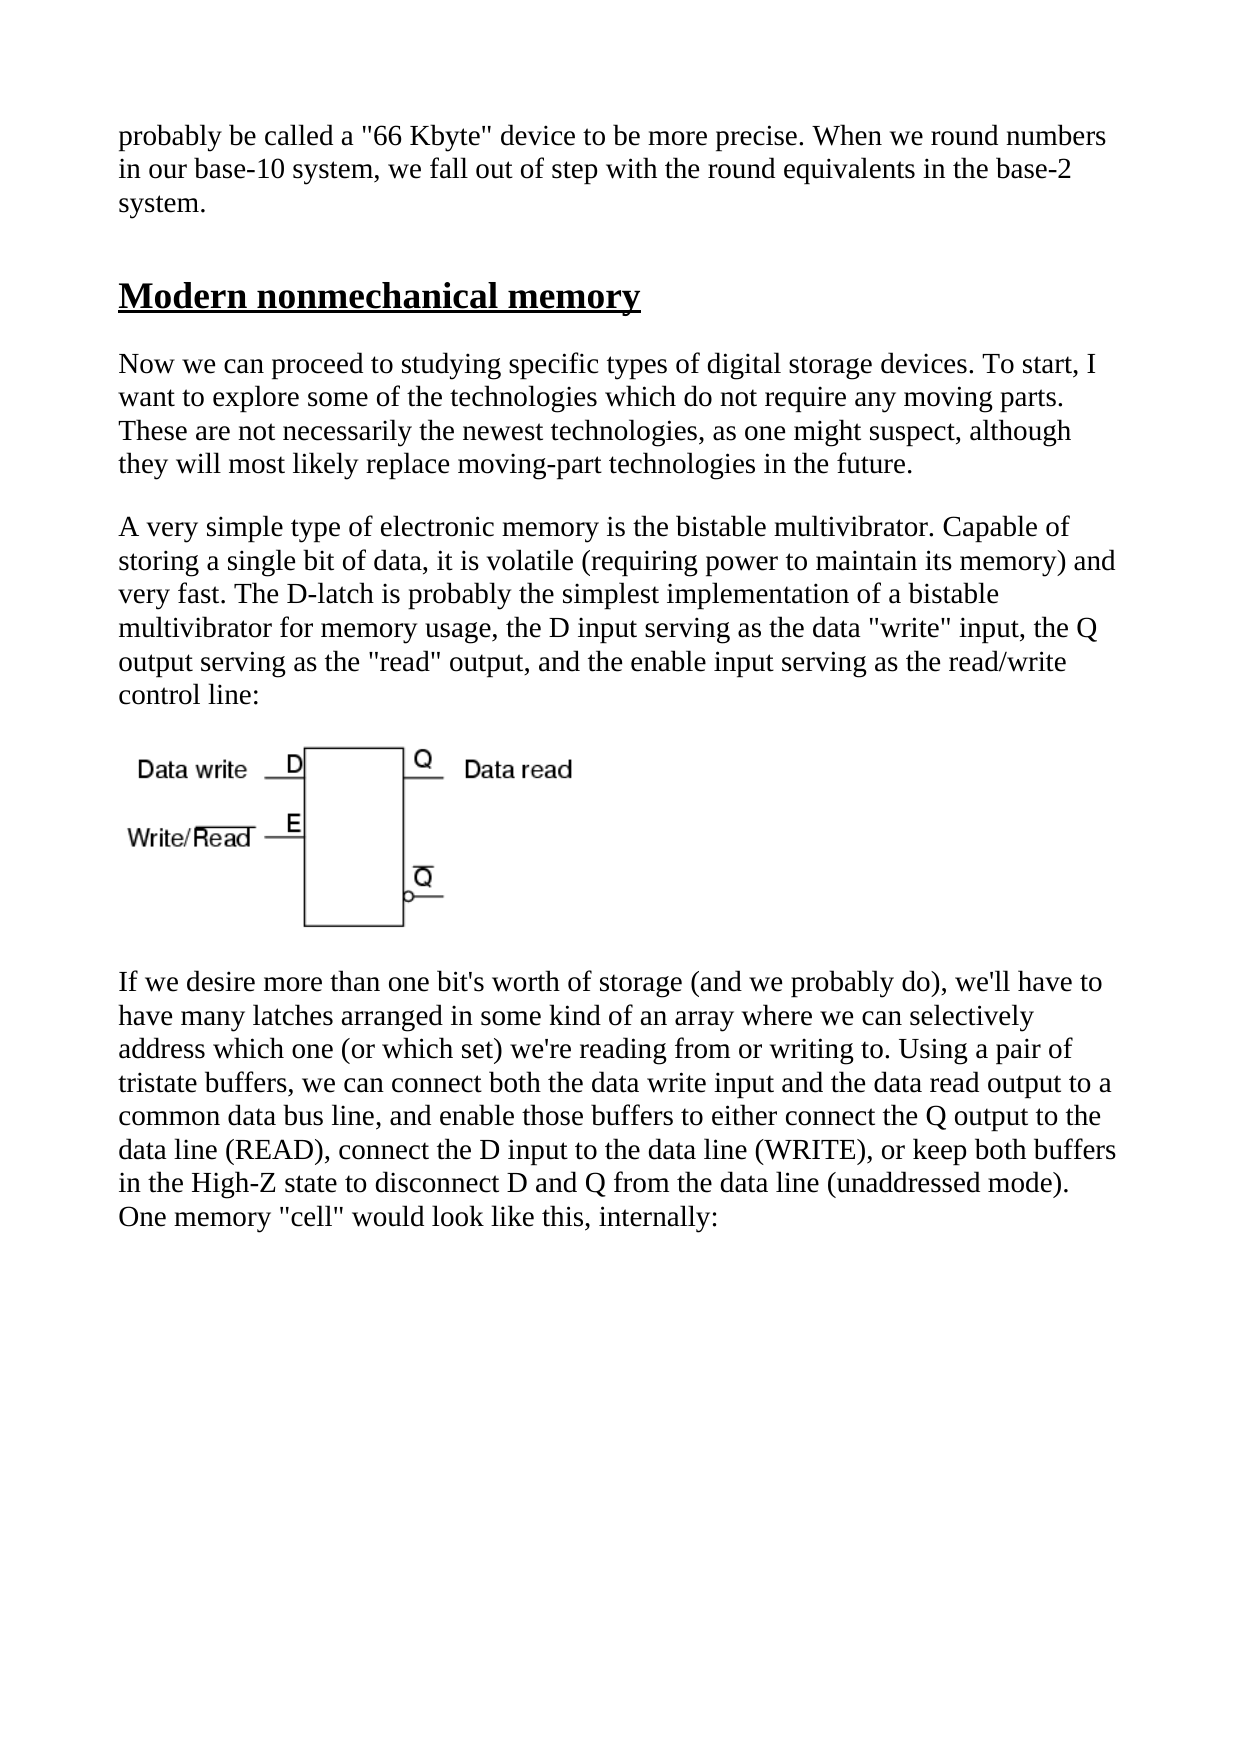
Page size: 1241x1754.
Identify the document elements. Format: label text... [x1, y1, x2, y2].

text If we desire more than one bit's worth of storage (and we probably do), we'll have to have many latches arranged in some kind of an array where we can selectively address which one (or which set) we're reading from or writing to. Using a pair of tristate buffers, we can connect both the data write input and the data read output to a common data bus line, and enable those buffers to either connect the Q output to the data line (READ), connect the D input to the data line (WRITE), or keep both buffers in the High-Z state to disconnect D and Q from the data line (unaddressed mode). One memory "cell" would look like this, internally: [118, 964, 1122, 1233]
text probably be called a "66 Kbyte" device to be more precise. When we round numbers in our base-10 system, we fall out of step with the round equivalents in the base-2 system. [118, 118, 1122, 219]
text A very simple type of electronic memory is the bistable multivibrator. Capable of storing a single bit of data, it is volatile (requiring power to maintain its memory) and very fast. The D-latch is probably the simplest implementation of a bistable multivibrator for memory usage, the D input serving as the data "write" input, the Q output serving as the "read" output, and the enable input serving as the read/write control line: [118, 509, 1122, 711]
subtitle Modern nonmechanical memory [118, 273, 1122, 316]
text Now we can proceed to studying specific types of digital storage devices. To start, I want to explore some of the technologies which do not require any moving parts. These are not necessarily the newest technologies, as one might suspect, although they will most likely replace moving-part technologies in the future. [118, 346, 1122, 480]
picture [118, 740, 582, 935]
